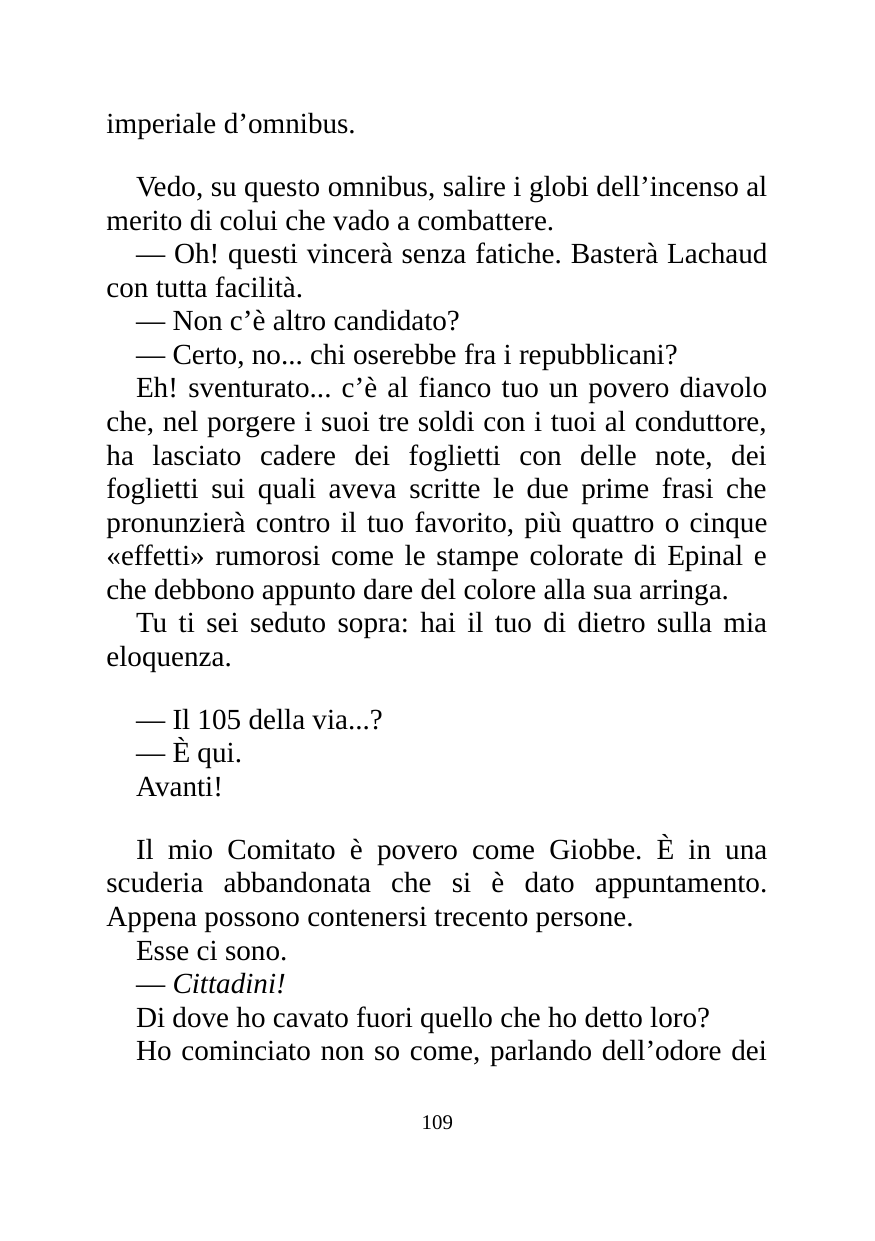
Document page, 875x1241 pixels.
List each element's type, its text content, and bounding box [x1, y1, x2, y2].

text — Cittadini! [106, 966, 768, 1000]
text Ho cominciato non so come, parlando dell’odore dei [106, 1033, 768, 1067]
text — Certo, no... chi oserebbe fra i repubblicani? [106, 337, 768, 371]
text Esse ci sono. [106, 933, 768, 966]
text — Oh! questi vincerà senza fatiche. Basterà Lachaud con tutta facilità. [106, 236, 768, 303]
text Vedo, su questo omnibus, salire i globi dell’incenso al merito di colui che vado a combattere. [106, 169, 768, 236]
text Avanti! [106, 769, 768, 802]
text Tu ti sei seduto sopra: hai il tuo di dietro sulla mia eloquenza. [106, 605, 768, 672]
text — Non c’è altro candidato? [106, 303, 768, 337]
text Eh! sventurato... c’è al fianco tuo un povero diavolo che, nel porgere i suoi tre soldi con i tuoi al conduttore, ha lasciato cadere dei foglietti con delle note, dei foglietti sui quali aveva scritte le due prime frasi che pronunzierà contro il tuo favorito, più quattro o cinque «effetti» rumorosi come le stampe colorate di Epinal e che debbono appunto dare del colore alla sua arringa. [106, 371, 768, 605]
text — È qui. [106, 735, 768, 769]
text imperiale d’omnibus. [106, 106, 768, 140]
text Di dove ho cavato fuori quello che ho detto loro? [106, 1000, 768, 1033]
text Il mio Comitato è povero come Giobbe. È in una scuderia abbandonata che si è dato appuntamento. Appena possono contenersi trecento persone. [106, 832, 768, 933]
text — Il 105 della via...? [106, 702, 768, 735]
